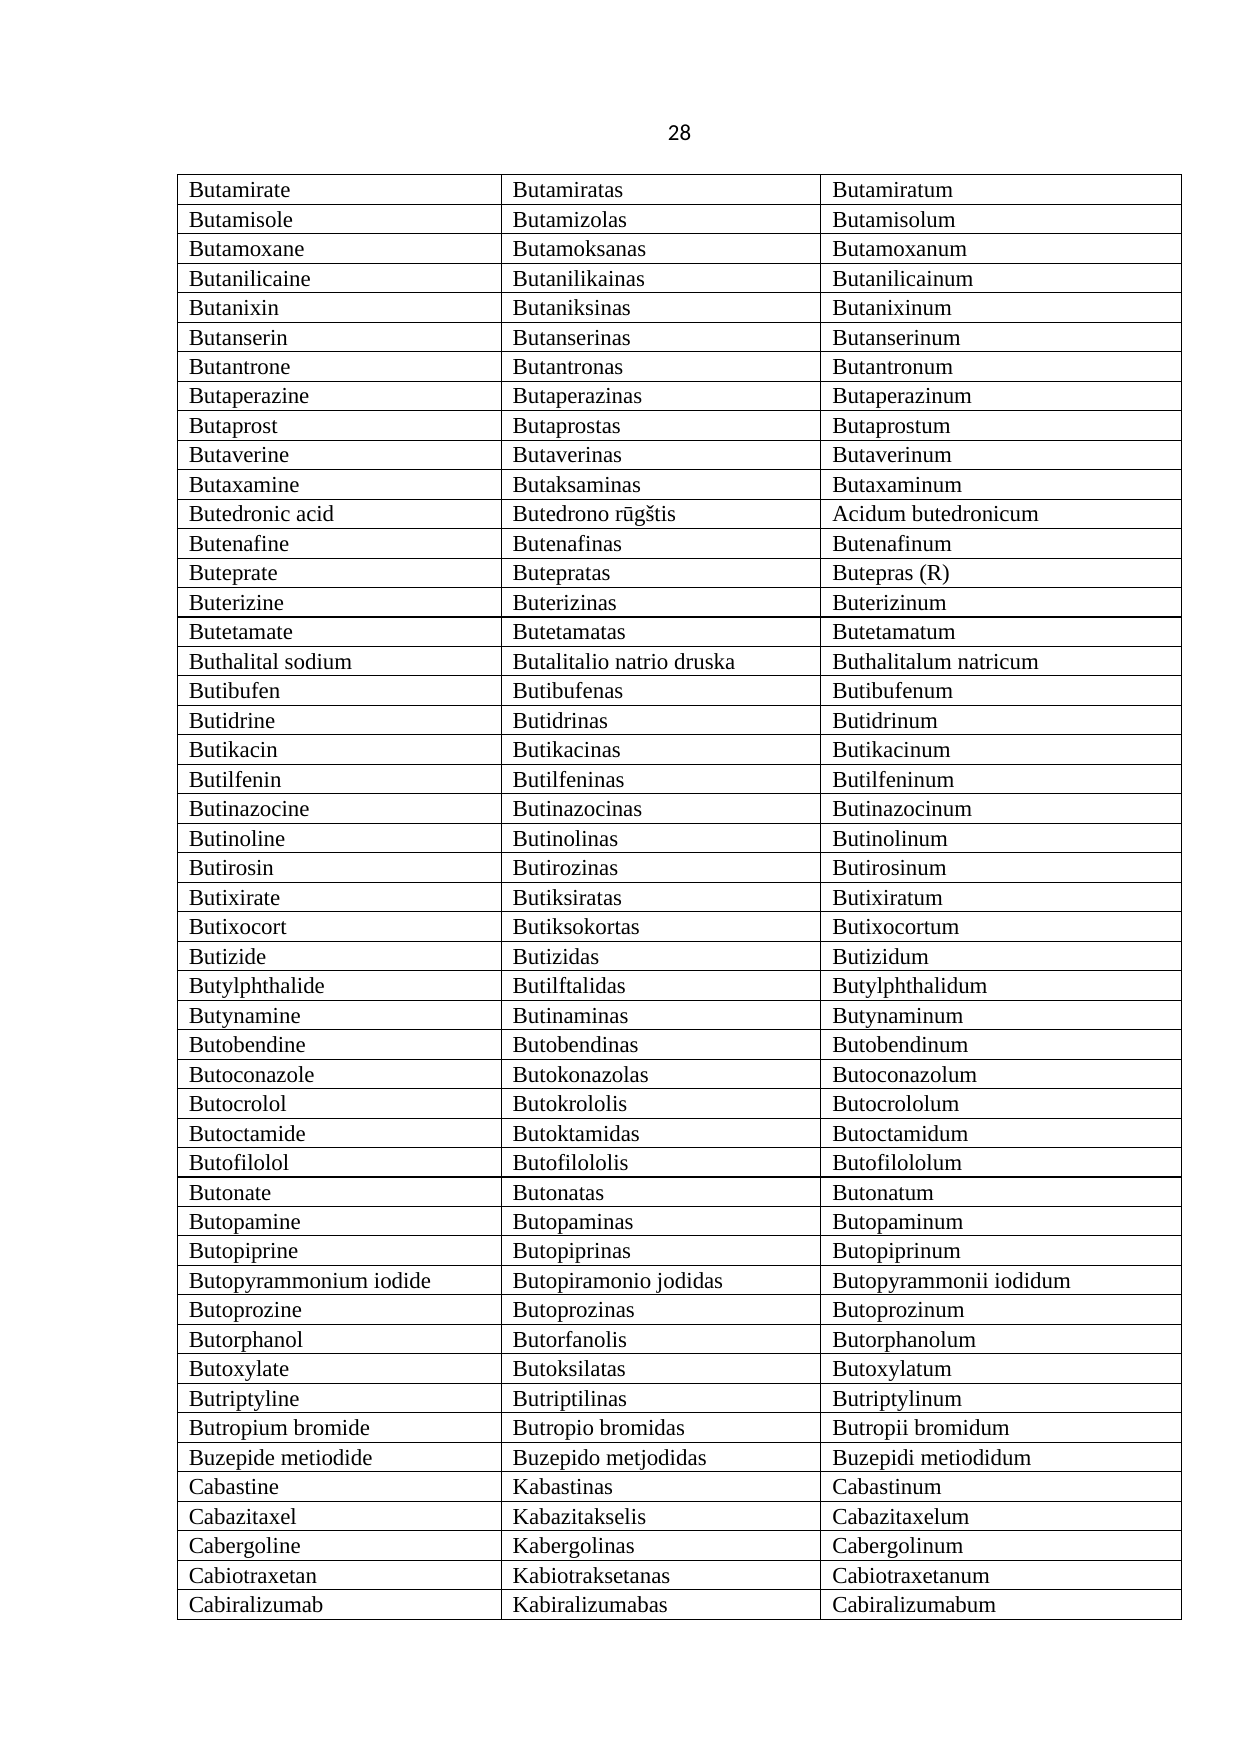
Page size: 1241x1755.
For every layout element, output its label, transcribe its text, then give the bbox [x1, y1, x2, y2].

table_cell Butamoxane [178, 234, 501, 263]
table_cell Butenafinum [821, 529, 1181, 557]
table_cell Butaperazine [178, 382, 501, 410]
table_cell Butiksokortas [502, 912, 820, 941]
table_cell Butamiratas [502, 175, 820, 204]
table_cell Butaprostas [502, 411, 820, 439]
table_cell Butaprostum [821, 411, 1181, 439]
table_cell Butamoksanas [502, 234, 820, 263]
table_cell Butaperazinum [821, 382, 1181, 410]
table_cell Buzepido metjodidas [502, 1443, 820, 1471]
table_cell Butoktamidas [502, 1119, 820, 1147]
table_cell Butibufenum [821, 676, 1181, 705]
table_cell Butoxylate [178, 1354, 501, 1383]
table_cell Butanilicaine [178, 264, 501, 292]
table_cell Butanserinum [821, 323, 1181, 351]
table_cell Butynaminum [821, 1001, 1181, 1029]
table_cell Butamoxanum [821, 234, 1181, 263]
table_cell Butinolinum [821, 824, 1181, 852]
table_cell Butopiprine [178, 1236, 501, 1265]
table_cell Butaxaminum [821, 470, 1181, 498]
table_cell Butoconazolum [821, 1060, 1181, 1088]
table_cell Butobendinum [821, 1030, 1181, 1058]
table_cell Butanixinum [821, 293, 1181, 322]
table_cell Butriptyline [178, 1384, 501, 1412]
table_cell Butepras (R) [821, 559, 1181, 587]
table_cell Butobendine [178, 1030, 501, 1058]
table_cell Butikacin [178, 735, 501, 764]
table_cell Butropio bromidas [502, 1413, 820, 1442]
table_cell Butetamatum [821, 618, 1181, 646]
table_cell Butylphthalidum [821, 971, 1181, 999]
table_cell Butalitalio natrio druska [502, 647, 820, 675]
table_cell Butopiramonio jodidas [502, 1266, 820, 1294]
table_cell Butorfanolis [502, 1325, 820, 1353]
table_cell Butopiprinum [821, 1236, 1181, 1265]
table_cell Butopiprinas [502, 1236, 820, 1265]
table_cell Butriptylinum [821, 1384, 1181, 1412]
table_cell Butamiratum [821, 175, 1181, 204]
table_cell Butobendinas [502, 1030, 820, 1058]
table_cell Cabazitaxel [178, 1502, 501, 1530]
table_cell Butilftalidas [502, 971, 820, 999]
table_cell Buzepide metiodide [178, 1443, 501, 1471]
table_cell Butonatas [502, 1178, 820, 1206]
table_cell Butaksaminas [502, 470, 820, 498]
table_cell Butaperazinas [502, 382, 820, 410]
table_cell Butilfeninas [502, 765, 820, 793]
table_cell Butamisole [178, 205, 501, 233]
table_cell Butaverinas [502, 441, 820, 469]
table_cell Buterizine [178, 588, 501, 616]
table_cell Buthalital sodium [178, 647, 501, 675]
table_cell Butanilikainas [502, 264, 820, 292]
table_cell Butanixin [178, 293, 501, 322]
table_cell Buzepidi metiodidum [821, 1443, 1181, 1471]
table_cell Cabiotraxetan [178, 1561, 501, 1589]
table_cell Butibufenas [502, 676, 820, 705]
table_cell Butoctamide [178, 1119, 501, 1147]
table_cell Butibufen [178, 676, 501, 705]
table_cell Butantronas [502, 352, 820, 381]
table_cell Butixocort [178, 912, 501, 941]
table_cell Butropium bromide [178, 1413, 501, 1442]
table_cell Cabergolinum [821, 1531, 1181, 1560]
table_cell Cabastinum [821, 1472, 1181, 1501]
table_cell Butizidas [502, 942, 820, 970]
table_cell Butinazocinas [502, 794, 820, 823]
table_cell Butaprost [178, 411, 501, 439]
table_cell Butoprozine [178, 1295, 501, 1324]
table_cell Butopyrammonium iodide [178, 1266, 501, 1294]
table_cell Butepratas [502, 559, 820, 587]
table_cell Butamisolum [821, 205, 1181, 233]
table_cell Butoprozinas [502, 1295, 820, 1324]
table_cell Butinazocine [178, 794, 501, 823]
table_cell Cabastine [178, 1472, 501, 1501]
table_cell Butirosinum [821, 853, 1181, 882]
table_cell Butantronum [821, 352, 1181, 381]
table_cell Butonate [178, 1178, 501, 1206]
table_cell Butinaminas [502, 1001, 820, 1029]
table_cell Butixocortum [821, 912, 1181, 941]
table_cell Butanilicainum [821, 264, 1181, 292]
table_cell Butikacinum [821, 735, 1181, 764]
table_cell Cabergoline [178, 1531, 501, 1560]
table_cell Butoconazole [178, 1060, 501, 1088]
table_cell Butaverinum [821, 441, 1181, 469]
table_cell Butidrinum [821, 706, 1181, 734]
table_cell Cabiralizumabum [821, 1590, 1181, 1619]
table_cell Butilfenin [178, 765, 501, 793]
table_cell Butetamatas [502, 618, 820, 646]
table_cell Kabazitakselis [502, 1502, 820, 1530]
table_cell Butofilololum [821, 1148, 1181, 1176]
table_cell Butaxamine [178, 470, 501, 498]
table_cell Butedronic acid [178, 500, 501, 528]
table_cell Butirosin [178, 853, 501, 882]
table_cell Butizidum [821, 942, 1181, 970]
table_cell Butizide [178, 942, 501, 970]
table_cell Butantrone [178, 352, 501, 381]
table_cell Butanserinas [502, 323, 820, 351]
table_cell Butocrolol [178, 1089, 501, 1117]
table_cell Butopaminum [821, 1207, 1181, 1235]
table_cell Butenafinas [502, 529, 820, 557]
table_cell Butopaminas [502, 1207, 820, 1235]
table_cell Buterizinas [502, 588, 820, 616]
table_cell Butriptilinas [502, 1384, 820, 1412]
table_cell Butidrine [178, 706, 501, 734]
table_cell Butilfeninum [821, 765, 1181, 793]
table_cell Butorphanolum [821, 1325, 1181, 1353]
table_cell Butixiratum [821, 883, 1181, 911]
table_cell Butropii bromidum [821, 1413, 1181, 1442]
table_cell Butinolinas [502, 824, 820, 852]
table_cell Buteprate [178, 559, 501, 587]
table_cell Butirozinas [502, 853, 820, 882]
table_cell Buthalitalum natricum [821, 647, 1181, 675]
table_cell Butocrololum [821, 1089, 1181, 1117]
table_cell Butiksiratas [502, 883, 820, 911]
table_cell Butoxylatum [821, 1354, 1181, 1383]
table_cell Butaverine [178, 441, 501, 469]
table_cell Butedrono rūgštis [502, 500, 820, 528]
table_cell Buterizinum [821, 588, 1181, 616]
table_cell Kabergolinas [502, 1531, 820, 1560]
table_cell Cabazitaxelum [821, 1502, 1181, 1530]
table_cell Acidum butedronicum [821, 500, 1181, 528]
table_cell Butinoline [178, 824, 501, 852]
table_cell Butamizolas [502, 205, 820, 233]
table_cell Butixirate [178, 883, 501, 911]
table_cell Butanserin [178, 323, 501, 351]
table_cell Butonatum [821, 1178, 1181, 1206]
table_cell Butynamine [178, 1001, 501, 1029]
table_cell Butofilololis [502, 1148, 820, 1176]
table_cell Cabiralizumab [178, 1590, 501, 1619]
table_cell Butetamate [178, 618, 501, 646]
table_cell Butoctamidum [821, 1119, 1181, 1147]
table_cell Butaniksinas [502, 293, 820, 322]
table_cell Butokrololis [502, 1089, 820, 1117]
table_cell Butikacinas [502, 735, 820, 764]
table_cell Butopyrammonii iodidum [821, 1266, 1181, 1294]
table_cell Kabastinas [502, 1472, 820, 1501]
table_cell Butylphthalide [178, 971, 501, 999]
table_cell Butoprozinum [821, 1295, 1181, 1324]
table_cell Cabiotraxetanum [821, 1561, 1181, 1589]
table_cell Kabiotraksetanas [502, 1561, 820, 1589]
table_cell Butorphanol [178, 1325, 501, 1353]
table_cell Butokonazolas [502, 1060, 820, 1088]
table_cell Butamirate [178, 175, 501, 204]
table_cell Butenafine [178, 529, 501, 557]
table_cell Butofilolol [178, 1148, 501, 1176]
table_cell Butoksilatas [502, 1354, 820, 1383]
table_cell Butinazocinum [821, 794, 1181, 823]
table_cell Butopamine [178, 1207, 501, 1235]
table_cell Butidrinas [502, 706, 820, 734]
table_cell Kabiralizumabas [502, 1590, 820, 1619]
